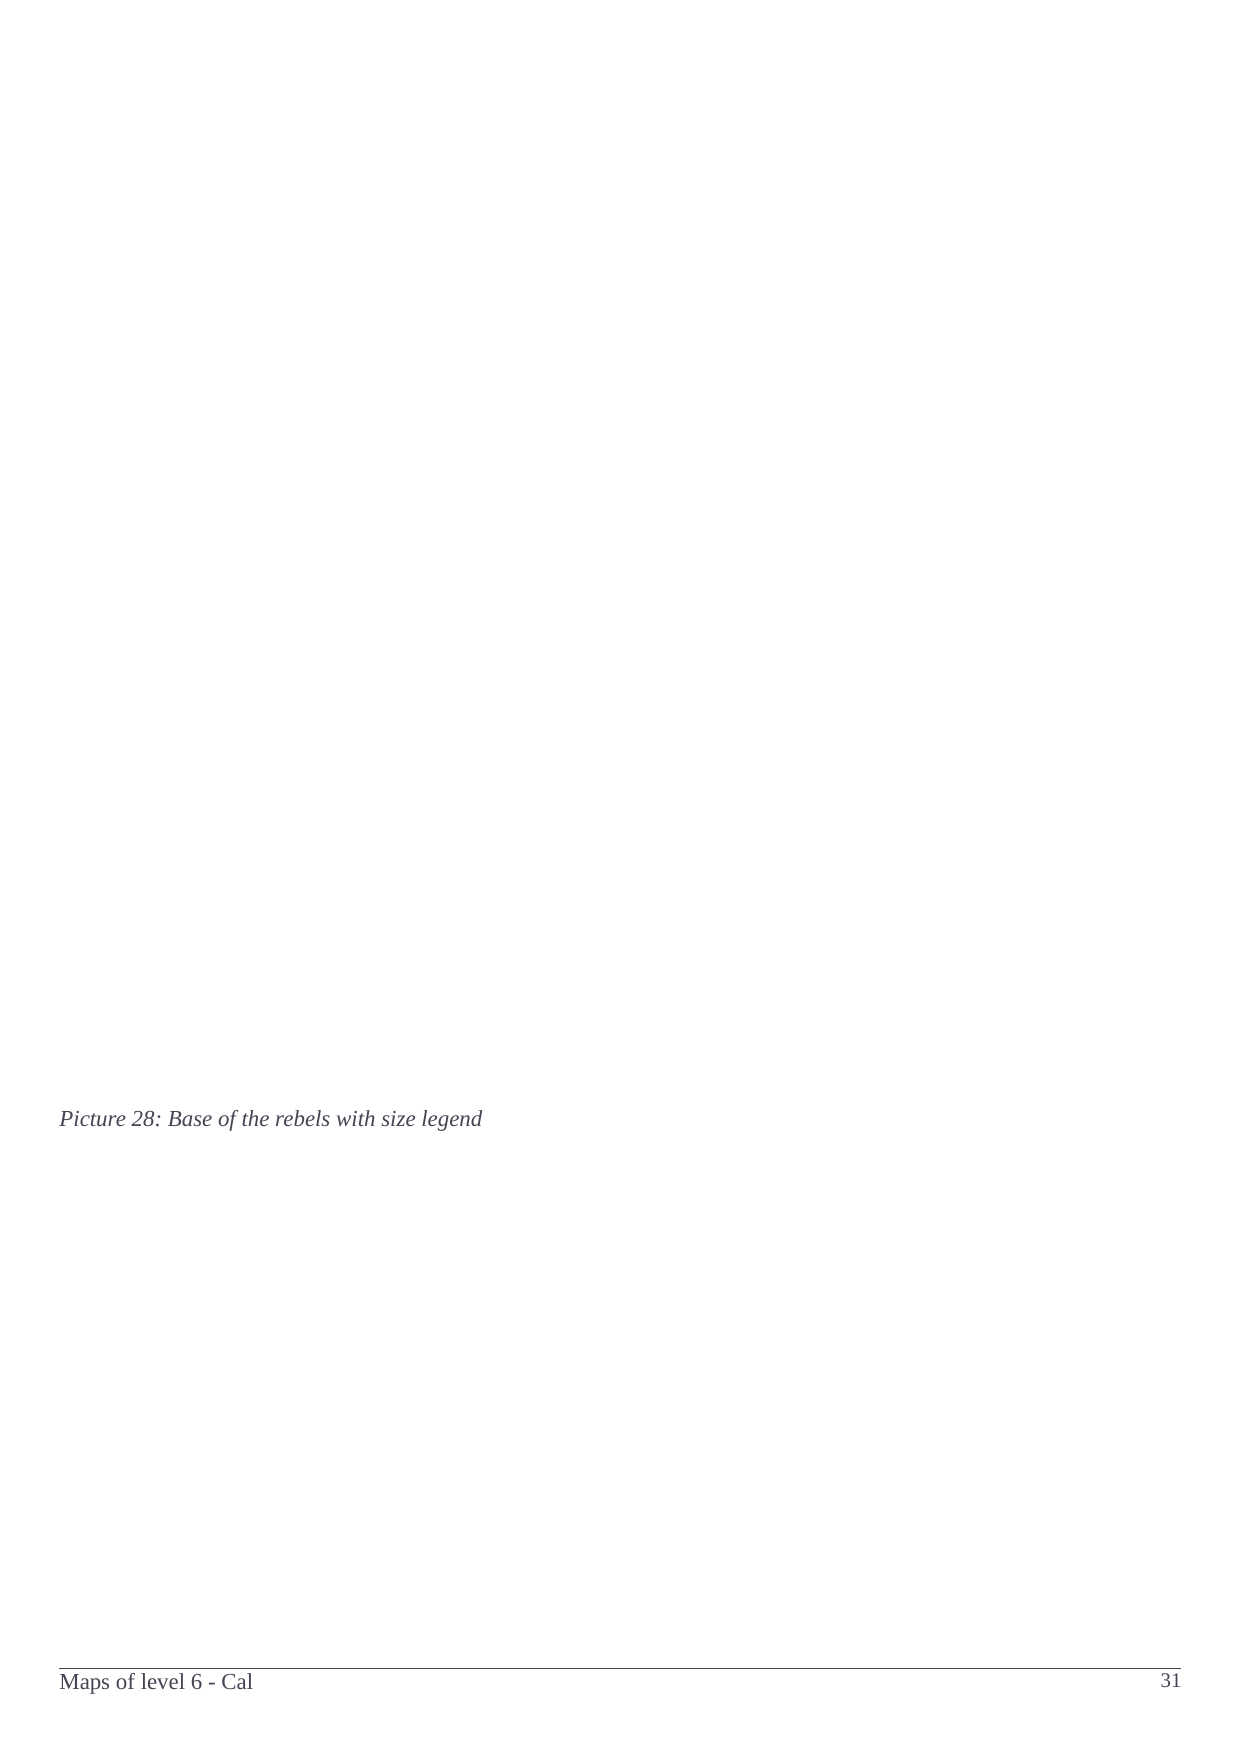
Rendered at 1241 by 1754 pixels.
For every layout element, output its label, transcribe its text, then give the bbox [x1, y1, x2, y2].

text Picture 28: Base of the rebels with size legend [59, 72, 1181, 1132]
